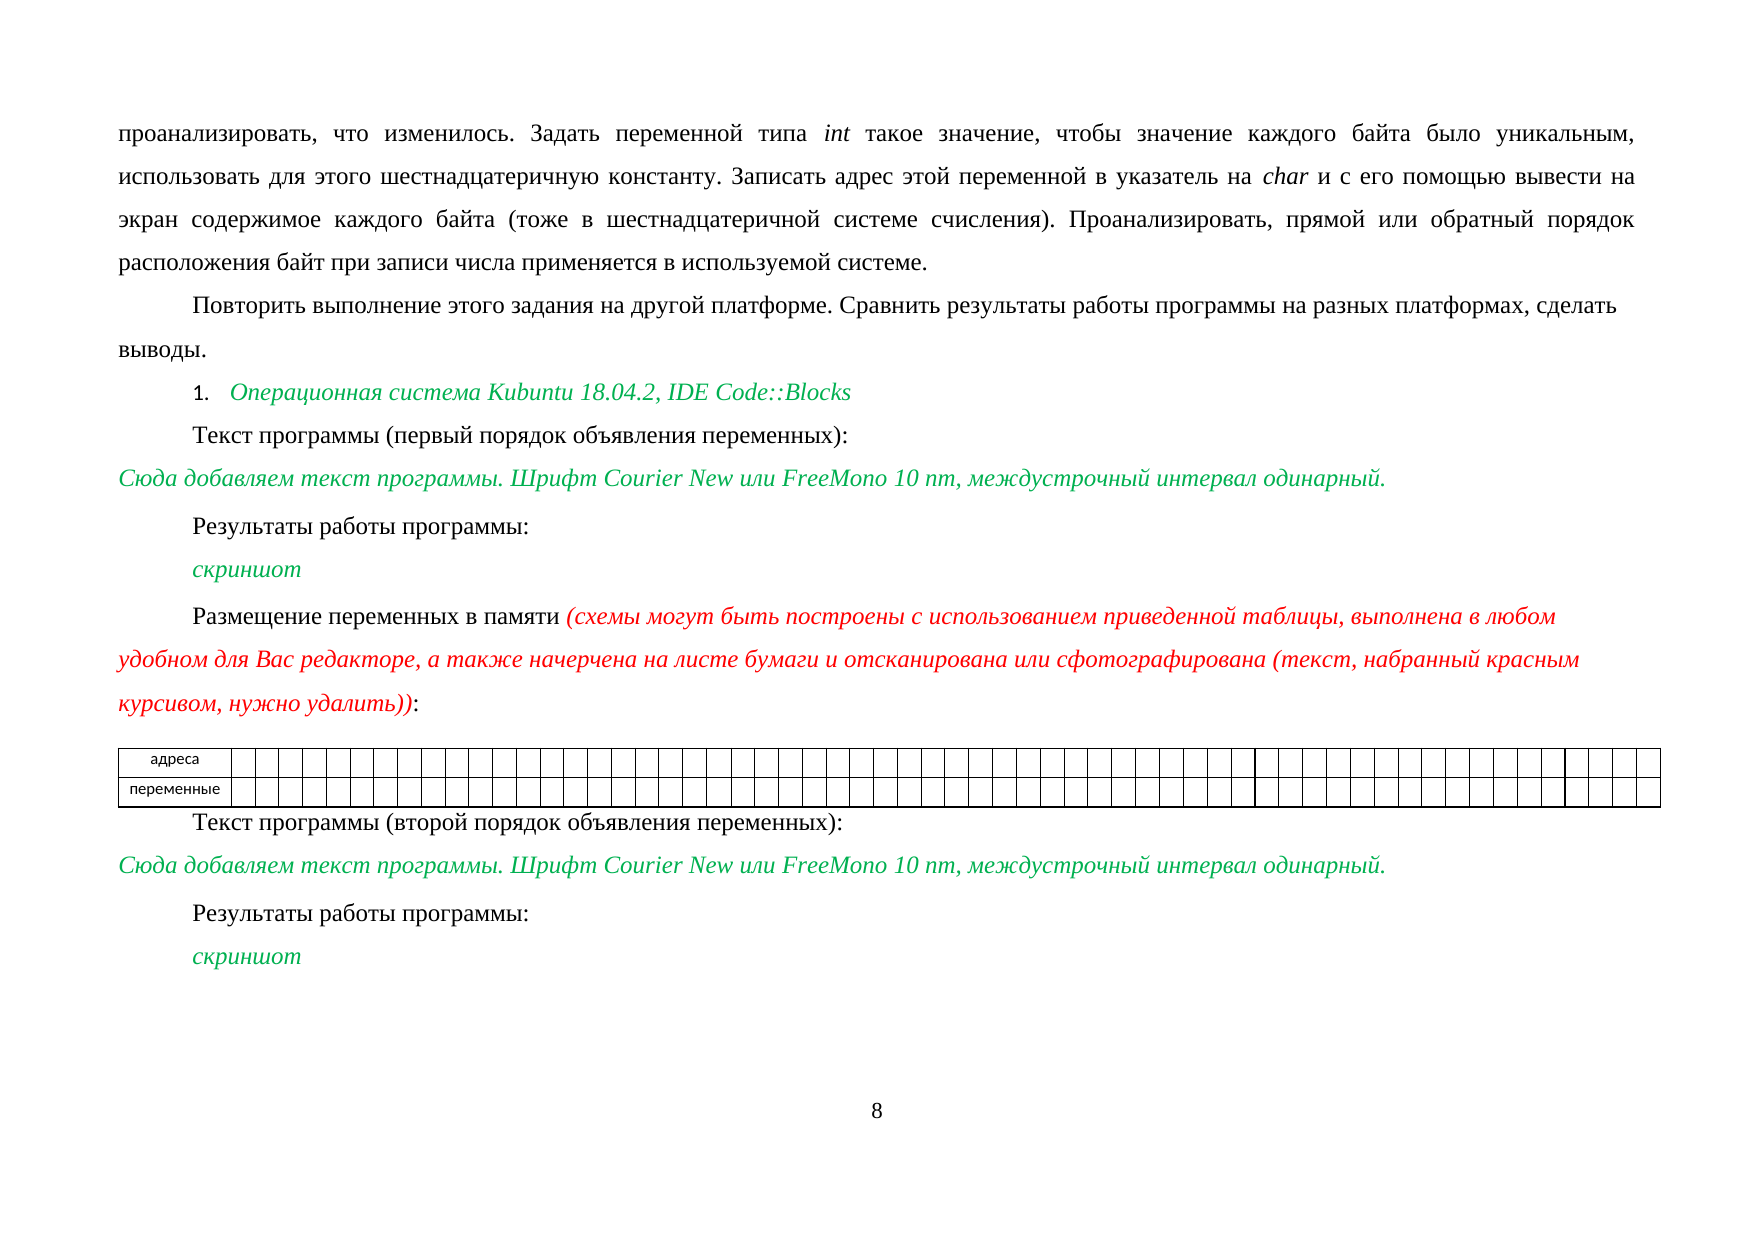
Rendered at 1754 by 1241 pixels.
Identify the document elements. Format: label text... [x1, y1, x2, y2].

table_cell переменные [119, 778, 231, 806]
text Текст программы (первый порядок объявления переменных): [118, 420, 1636, 449]
table_header [969, 749, 992, 777]
text Сюда добавляем текст программы. Шрифт Courier New или FreeMono 10 пт, междустрочный интервал одинарный. [118, 463, 1636, 492]
table_header [1041, 749, 1064, 777]
table_cell [1327, 778, 1350, 806]
table_cell [1375, 778, 1398, 806]
text скриншот [118, 554, 1636, 583]
table_cell [351, 778, 373, 806]
table_cell [755, 778, 778, 806]
table_cell [874, 778, 897, 806]
table_header [922, 749, 944, 777]
table_header [612, 749, 635, 777]
table_cell [1351, 778, 1374, 806]
table_cell [564, 778, 587, 806]
table_header [803, 749, 826, 777]
table_cell [732, 778, 754, 806]
table_cell [993, 778, 1016, 806]
table_header [1470, 749, 1493, 777]
table_cell [1017, 778, 1040, 806]
text Результаты работы программы: [118, 898, 1636, 927]
table_header [1351, 749, 1374, 777]
table_header [422, 749, 445, 777]
table_cell [1422, 778, 1445, 806]
table_header [256, 749, 278, 777]
table_cell [1637, 778, 1660, 806]
table_cell [1399, 778, 1421, 806]
table_cell [588, 778, 611, 806]
table_cell [1088, 778, 1111, 806]
table_cell [1303, 778, 1326, 806]
table_cell [256, 778, 278, 806]
table_header [1303, 749, 1326, 777]
table_cell [1446, 778, 1469, 806]
table_header [755, 749, 778, 777]
table_header [564, 749, 587, 777]
table_header [351, 749, 373, 777]
table_header [1613, 749, 1636, 777]
table_header адреса [119, 749, 231, 777]
table_cell [969, 778, 992, 806]
table_header [1399, 749, 1421, 777]
table_cell [1542, 778, 1564, 806]
table_header [1136, 749, 1159, 777]
table_header [945, 749, 968, 777]
table_cell [659, 778, 682, 806]
table_cell [850, 778, 873, 806]
table_cell [707, 778, 731, 806]
table_cell [1566, 778, 1588, 806]
table_cell [303, 778, 326, 806]
table_header [993, 749, 1016, 777]
table_header [541, 749, 563, 777]
table_cell [612, 778, 635, 806]
text Текст программы (второй порядок объявления переменных): [118, 808, 1636, 836]
text скриншот [118, 941, 1636, 970]
table_header [374, 749, 397, 777]
table_header [469, 749, 492, 777]
table_cell [1613, 778, 1636, 806]
table_header [446, 749, 468, 777]
table_header [303, 749, 326, 777]
table_cell [541, 778, 563, 806]
table_header [636, 749, 658, 777]
table_cell [232, 778, 255, 806]
table_header [659, 749, 682, 777]
table_header [1232, 749, 1254, 777]
table_cell [517, 778, 540, 806]
table_cell [1279, 778, 1302, 806]
table_cell [374, 778, 397, 806]
table_cell [1470, 778, 1493, 806]
table_cell [1184, 778, 1207, 806]
table_cell [898, 778, 921, 806]
table_cell [1065, 778, 1087, 806]
table_cell [1256, 778, 1278, 806]
table_cell [1112, 778, 1135, 806]
table_header [1279, 749, 1302, 777]
table_cell [327, 778, 350, 806]
text Сюда добавляем текст программы. Шрифт Courier New или FreeMono 10 пт, междустрочный интервал одинарный. [118, 851, 1636, 879]
table_cell [469, 778, 492, 806]
table_cell [279, 778, 302, 806]
text проанализировать, что изменилось. Задать переменной типа int такое значение, чтобы значение каждого байта было уникальным, использовать для этого шестнадцатеричную константу. Записать адрес этой переменной в указатель на char и с его помощью вывести на экран содержимое каждого байта (тоже в шестнадцатеричной системе счисления). Проанализировать, прямой или обратный порядок расположения байт при записи числа применяется в используемой системе. [118, 118, 1636, 276]
table_header [779, 749, 802, 777]
table_cell [1494, 778, 1517, 806]
text Результаты работы программы: [118, 511, 1636, 540]
table_header [1566, 749, 1588, 777]
table_cell [636, 778, 658, 806]
table_header [327, 749, 350, 777]
table_header [1112, 749, 1135, 777]
table_header [1017, 749, 1040, 777]
table_cell [1041, 778, 1064, 806]
table_header [683, 749, 706, 777]
table_cell [398, 778, 421, 806]
table_header [732, 749, 754, 777]
table_header [1208, 749, 1231, 777]
table_cell [1136, 778, 1159, 806]
table_cell [493, 778, 516, 806]
list Операционная система Kubuntu 18.04.2, IDE Code::Blocks [192, 377, 1636, 406]
table_cell [827, 778, 849, 806]
table_header [1494, 749, 1517, 777]
text Размещение переменных в памяти (схемы могут быть построены с использованием приведенной таблицы, выполнена в любом удобном для Вас редакторе, а также начерчена на листе бумаги и отсканирована или сфотографирована (текст, набранный красным курсивом, нужно удалить)): [118, 601, 1636, 716]
table_header [898, 749, 921, 777]
table_header [1637, 749, 1660, 777]
table_cell [803, 778, 826, 806]
table_header [279, 749, 302, 777]
table_header [1256, 749, 1278, 777]
table_header [398, 749, 421, 777]
table_header [1446, 749, 1469, 777]
table_header [1518, 749, 1541, 777]
table_header [1327, 749, 1350, 777]
table_cell [1589, 778, 1612, 806]
table_header [827, 749, 849, 777]
table_header [1542, 749, 1564, 777]
table_header [517, 749, 540, 777]
table_header [1088, 749, 1111, 777]
table_cell [422, 778, 445, 806]
table_header [588, 749, 611, 777]
table_cell [779, 778, 802, 806]
table_header [1422, 749, 1445, 777]
table_header [1160, 749, 1183, 777]
table_cell [683, 778, 706, 806]
table_header [850, 749, 873, 777]
table_cell [1208, 778, 1231, 806]
table_cell [1160, 778, 1183, 806]
table_cell [446, 778, 468, 806]
table_header [1184, 749, 1207, 777]
table_header [1375, 749, 1398, 777]
table_header [874, 749, 897, 777]
table_header [493, 749, 516, 777]
table_header [707, 749, 731, 777]
table_cell [1232, 778, 1254, 806]
table_header [232, 749, 255, 777]
text Повторить выполнение этого задания на другой платформе. Сравнить результаты работы программы на разных платформах, сделать выводы. [118, 291, 1636, 362]
table_cell [922, 778, 944, 806]
table_header [1589, 749, 1612, 777]
table_cell [945, 778, 968, 806]
table_header [1065, 749, 1087, 777]
table_cell [1518, 778, 1541, 806]
